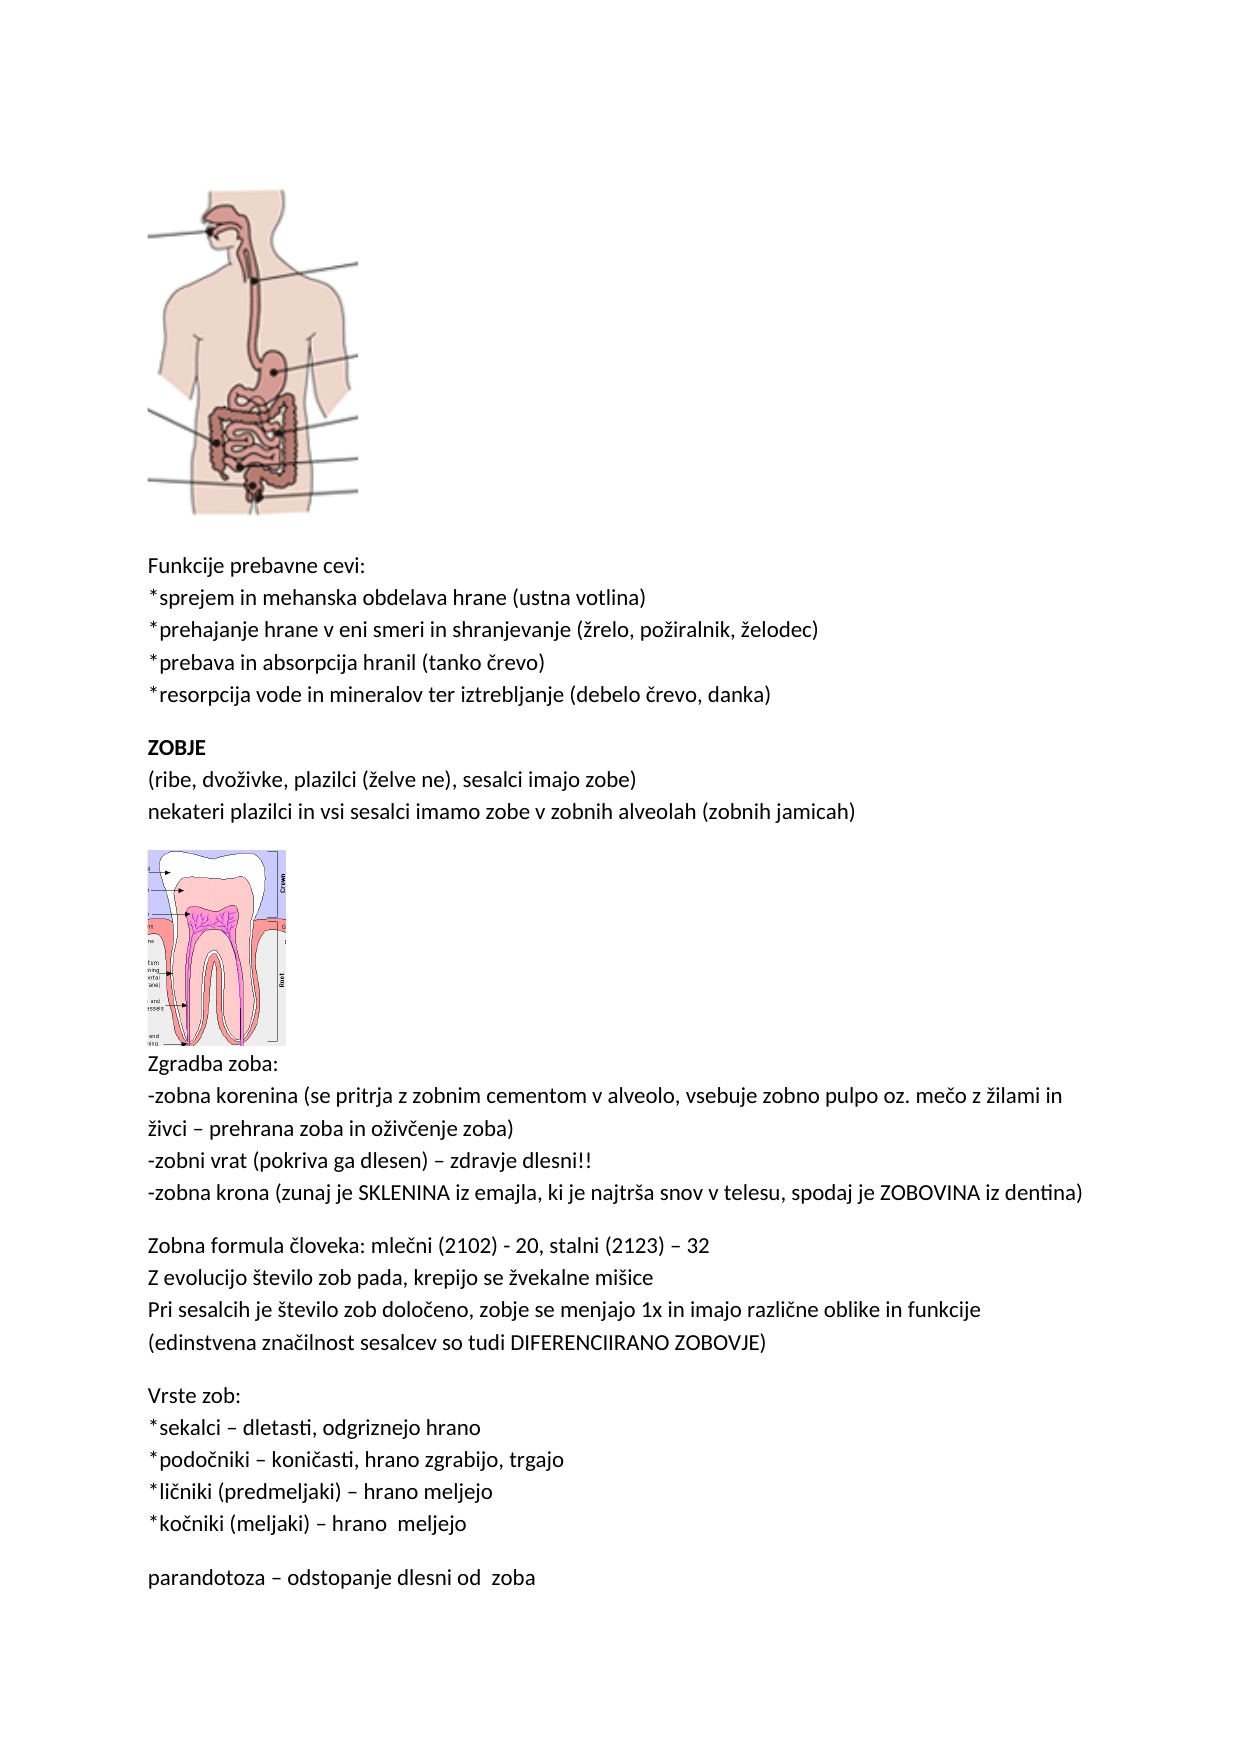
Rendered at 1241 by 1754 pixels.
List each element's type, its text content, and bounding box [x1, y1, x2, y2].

picture [147, 147, 359, 547]
text Funkcije prebavne cevi: *sprejem in mehanska obdelava hrane (ustna votlina) *prehajanje hrane v eni smeri in shranjevanje (žrelo, požiralnik, želodec) *prebava in absorpcija hranil (tanko črevo) *resorpcija vode in mineralov ter iztrebljanje (debelo črevo, danka) [148, 547, 1093, 708]
text ZOBJE (ribe, dvoživke, plazilci (želve ne), sesalci imajo zobe) nekateri plazilci in vsi sesalci imamo zobe v zobnih alveolah (zobnih jamicah) [148, 733, 1093, 825]
text Vrste zob: *sekalci – dletasti, odgriznejo hrano *podočniki – koničasti, hrano zgrabijo, trgajo *ličniki (predmeljaki) – hrano meljejo *kočniki (meljaki) – hrano meljejo [148, 1381, 1093, 1538]
text Zobna formula človeka: mlečni (2102) - 20, stalni (2123) – 32 Z evolucijo število zob pada, krepijo se žvekalne mišice Pri sesalcih je število zob določeno, zobje se menjajo 1x in imajo različne oblike in funkcije (edinstvena značilnost sesalcev so tudi DIFERENCIIRANO ZOBOVJE) [148, 1231, 1093, 1356]
picture [147, 850, 286, 1046]
text parandotoza – odstopanje dlesni od zoba [148, 1563, 1093, 1591]
text Zgradba zoba: -zobna korenina (se pritrja z zobnim cementom v alveolo, vsebuje zobno pulpo oz. mečo z žilami in živci – prehrana zoba in oživčenje zoba) -zobni vrat (pokriva ga dlesen) – zdravje dlesni!! -zobna krona (zunaj je SKLENINA iz emajla, ki je najtrša snov v telesu, spodaj je ZOBOVINA iz dentina) [148, 1046, 1093, 1206]
